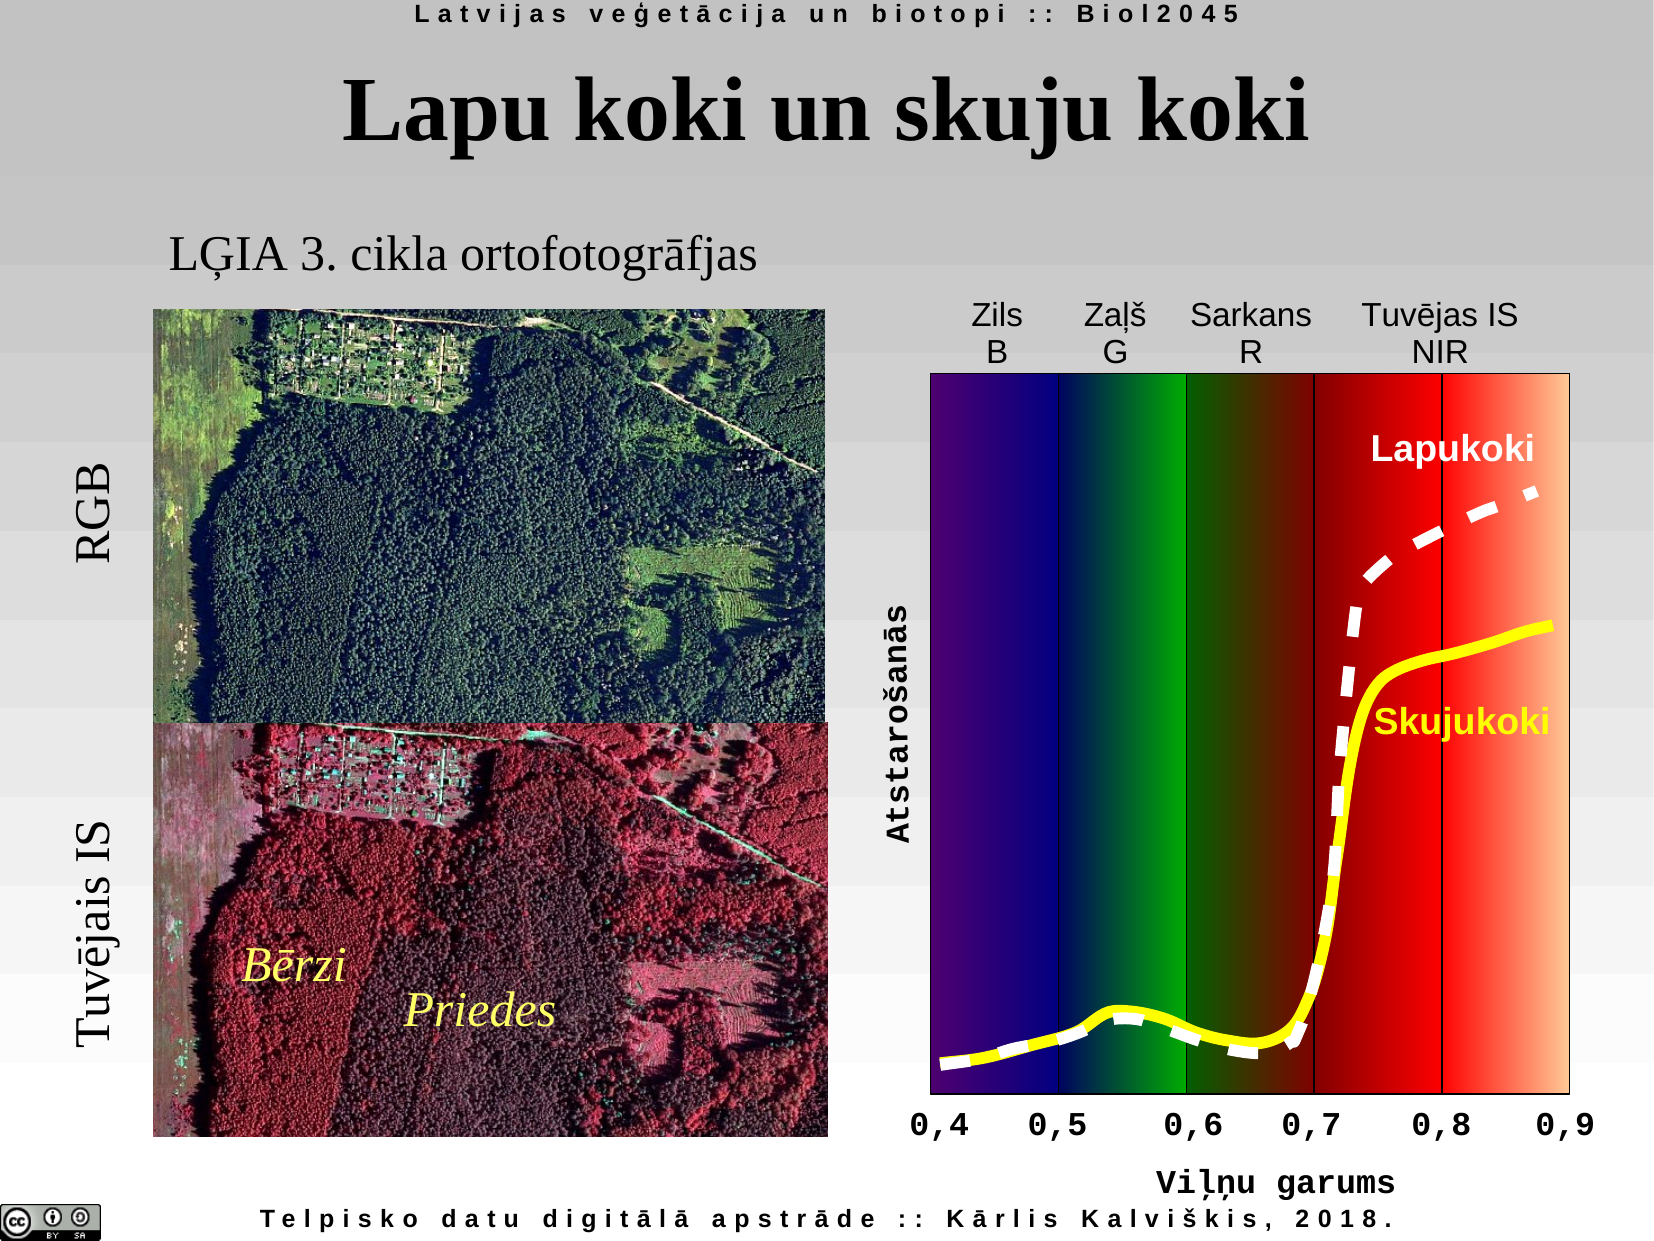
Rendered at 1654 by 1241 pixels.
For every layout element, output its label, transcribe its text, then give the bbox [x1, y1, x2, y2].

text_box 0,9 [1535, 1107, 1596, 1146]
text_box 0,8 [1411, 1107, 1472, 1146]
text_box 0,4 [909, 1107, 970, 1146]
text_box Zaļš G [1083, 296, 1147, 371]
picture [0, 278, 1654, 1241]
text_box Priedes [403, 981, 557, 1038]
text_box LĢIA 3. cikla ortofotogrāfjas [168, 225, 756, 281]
text_box Tuvējas IS NIR [1361, 296, 1520, 371]
text_box [930, 373, 1106, 1094]
text_box 0,6 [1163, 1107, 1224, 1146]
text_box Skujukoki [1373, 700, 1551, 743]
text_box 0,7 [1281, 1107, 1342, 1146]
text_box Tuvējais IS [64, 820, 121, 1048]
text_box [1115, 373, 1570, 1094]
text_box Zils B [971, 296, 1024, 371]
picture [0, 0, 1654, 58]
text_box Lapukoki [1370, 427, 1536, 470]
text_box Atstarošanās [877, 603, 920, 845]
text_box Bērzi [241, 937, 348, 993]
text_box 0,5 [1027, 1107, 1088, 1146]
text_box RGB [64, 461, 121, 565]
text_box Viļņu garums [1156, 1166, 1397, 1204]
text_box Sarkans R [1190, 296, 1313, 371]
title Lapu koki un skuju koki [0, 58, 1654, 278]
